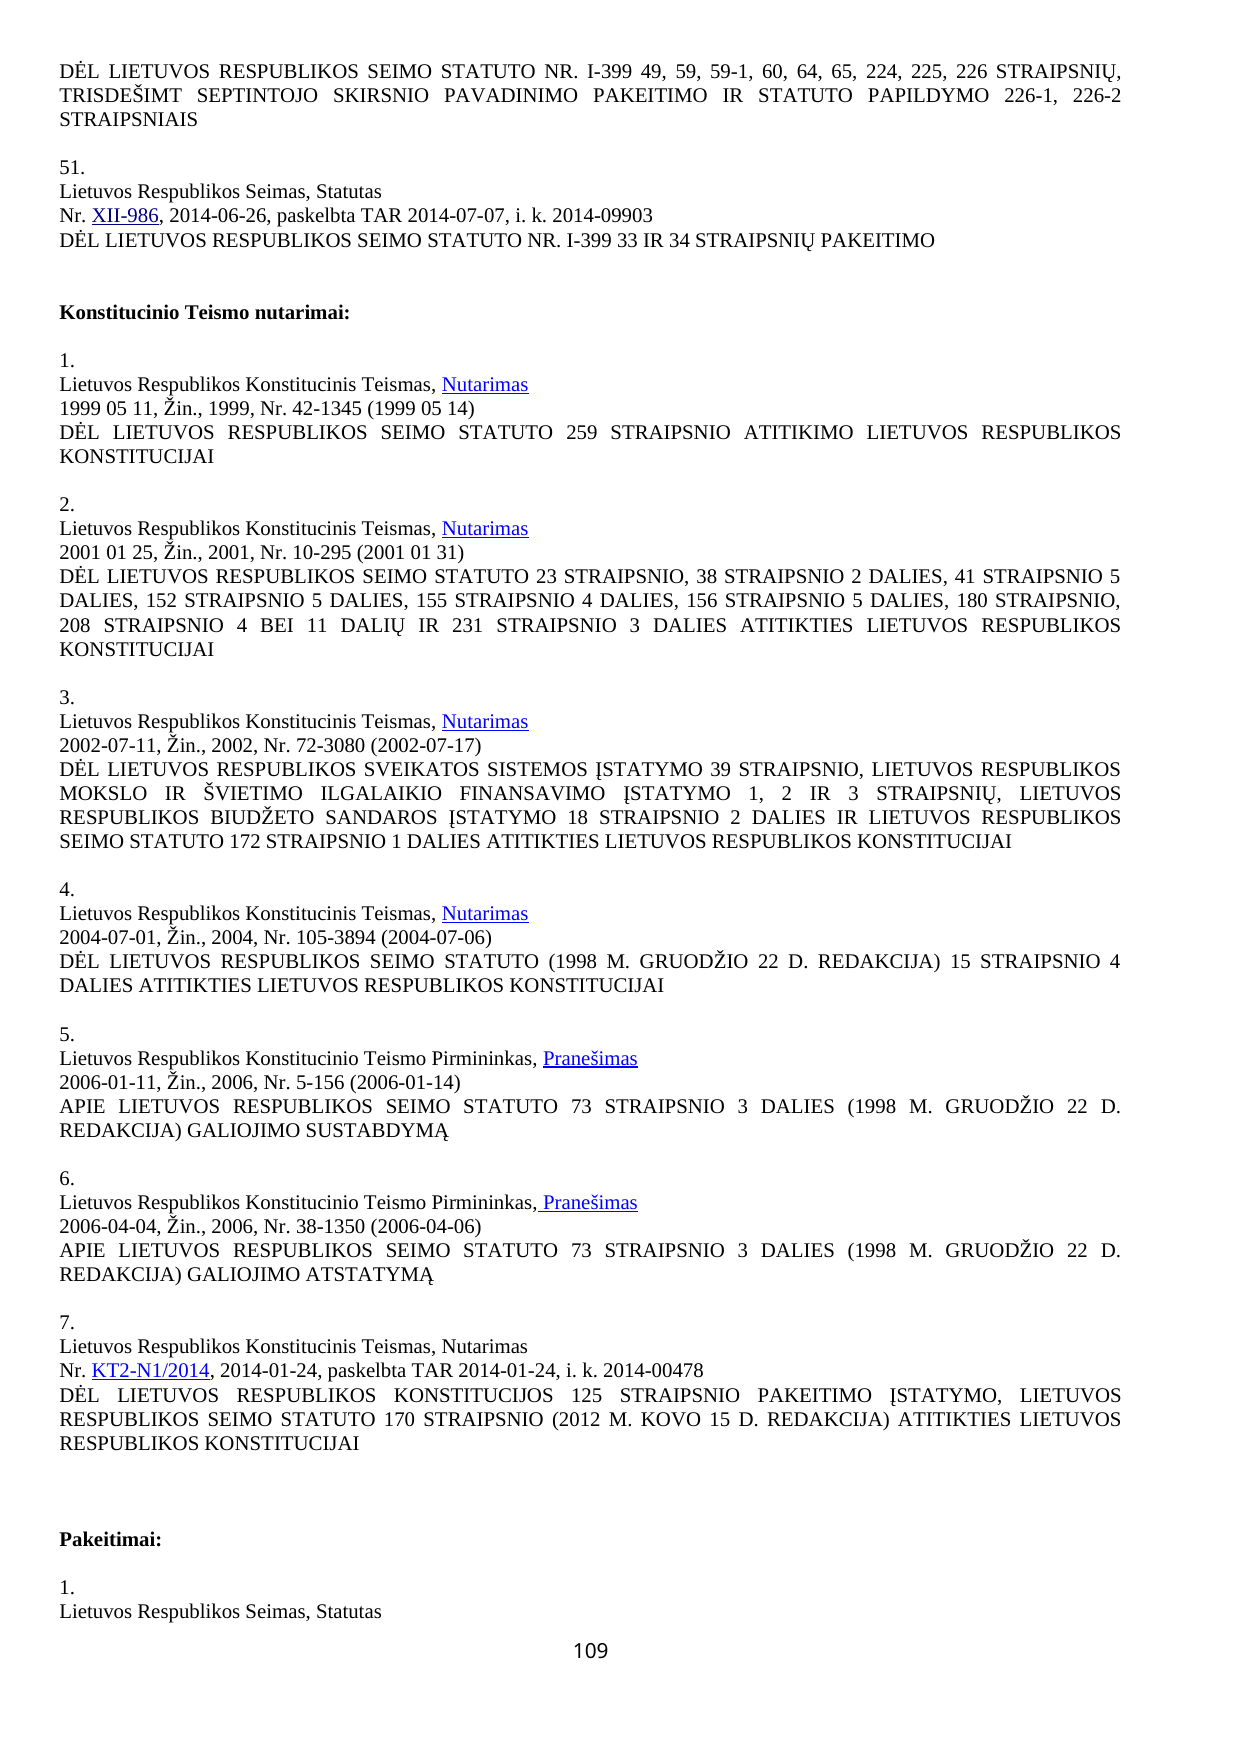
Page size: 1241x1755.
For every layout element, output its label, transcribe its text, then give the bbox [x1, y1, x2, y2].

text APIE LIETUVOS RESPUBLIKOS SEIMO STATUTO 73 STRAIPSNIO 3 DALIES (1998 M. GRUODŽIO 22 D. REDAKCIJA) GALIOJIMO ATSTATYMĄ [59, 1238, 1122, 1286]
text 2001 01 25, Žin., 2001, Nr. 10-295 (2001 01 31) [59, 540, 1122, 564]
text Nr. KT2-N1/2014, 2014-01-24, paskelbta TAR 2014-01-24, i. k. 2014-00478 [59, 1358, 1122, 1382]
text Lietuvos Respublikos Konstitucinis Teismas, Nutarimas [59, 372, 1122, 396]
text 2006-04-04, Žin., 2006, Nr. 38-1350 (2006-04-06) [59, 1214, 1122, 1238]
text 7. [59, 1310, 1122, 1334]
text Lietuvos Respublikos Konstitucinio Teismo Pirmininkas, Pranešimas [59, 1190, 1122, 1214]
text 51. [59, 155, 1122, 179]
text 2006-01-11, Žin., 2006, Nr. 5-156 (2006-01-14) [59, 1070, 1122, 1094]
text 1. [59, 1575, 1122, 1599]
text 2. [59, 492, 1122, 516]
text DĖL LIETUVOS RESPUBLIKOS SEIMO STATUTO NR. I-399 49, 59, 59-1, 60, 64, 65, 224, 225, 226 STRAIPSNIŲ, TRISDEŠIMT SEPTINTOJO SKIRSNIO PAVADINIMO PAKEITIMO IR STATUTO PAPILDYMO 226-1, 226-2 STRAIPSNIAIS [59, 59, 1122, 131]
text Lietuvos Respublikos Konstitucinio Teismo Pirmininkas, Pranešimas [59, 1046, 1122, 1070]
text 1999 05 11, Žin., 1999, Nr. 42-1345 (1999 05 14) [59, 396, 1122, 420]
text Pakeitimai: [59, 1527, 1122, 1551]
text 6. [59, 1166, 1122, 1190]
text 3. [59, 685, 1122, 709]
text Lietuvos Respublikos Seimas, Statutas [59, 179, 1122, 203]
text APIE LIETUVOS RESPUBLIKOS SEIMO STATUTO 73 STRAIPSNIO 3 DALIES (1998 M. GRUODŽIO 22 D. REDAKCIJA) GALIOJIMO SUSTABDYMĄ [59, 1094, 1122, 1142]
text 2004-07-01, Žin., 2004, Nr. 105-3894 (2004-07-06) [59, 925, 1122, 949]
text 1. [59, 348, 1122, 372]
text DĖL LIETUVOS RESPUBLIKOS SEIMO STATUTO 259 STRAIPSNIO ATITIKIMO LIETUVOS RESPUBLIKOS KONSTITUCIJAI [59, 420, 1122, 468]
text 4. [59, 877, 1122, 901]
text Lietuvos Respublikos Konstitucinis Teismas, Nutarimas [59, 516, 1122, 540]
text Lietuvos Respublikos Konstitucinis Teismas, Nutarimas [59, 709, 1122, 733]
text DĖL LIETUVOS RESPUBLIKOS KONSTITUCIJOS 125 STRAIPSNIO PAKEITIMO ĮSTATYMO, LIETUVOS RESPUBLIKOS SEIMO STATUTO 170 STRAIPSNIO (2012 M. KOVO 15 D. REDAKCIJA) ATITIKTIES LIETUVOS RESPUBLIKOS KONSTITUCIJAI [59, 1382, 1122, 1455]
text Konstitucinio Teismo nutarimai: [59, 300, 1122, 324]
text Nr. XII-986, 2014-06-26, paskelbta TAR 2014-07-07, i. k. 2014-09903 [59, 203, 1122, 227]
text DĖL LIETUVOS RESPUBLIKOS SEIMO STATUTO 23 STRAIPSNIO, 38 STRAIPSNIO 2 DALIES, 41 STRAIPSNIO 5 DALIES, 152 STRAIPSNIO 5 DALIES, 155 STRAIPSNIO 4 DALIES, 156 STRAIPSNIO 5 DALIES, 180 STRAIPSNIO, 208 STRAIPSNIO 4 BEI 11 DALIŲ IR 231 STRAIPSNIO 3 DALIES ATITIKTIES LIETUVOS RESPUBLIKOS KONSTITUCIJAI [59, 564, 1122, 661]
text Lietuvos Respublikos Konstitucinis Teismas, Nutarimas [59, 901, 1122, 925]
text DĖL LIETUVOS RESPUBLIKOS SVEIKATOS SISTEMOS ĮSTATYMO 39 STRAIPSNIO, LIETUVOS RESPUBLIKOS MOKSLO IR ŠVIETIMO ILGALAIKIO FINANSAVIMO ĮSTATYMO 1, 2 IR 3 STRAIPSNIŲ, LIETUVOS RESPUBLIKOS BIUDŽETO SANDAROS ĮSTATYMO 18 STRAIPSNIO 2 DALIES IR LIETUVOS RESPUBLIKOS SEIMO STATUTO 172 STRAIPSNIO 1 DALIES ATITIKTIES LIETUVOS RESPUBLIKOS KONSTITUCIJAI [59, 757, 1122, 853]
text DĖL LIETUVOS RESPUBLIKOS SEIMO STATUTO NR. I-399 33 IR 34 STRAIPSNIŲ PAKEITIMO [59, 227, 1122, 252]
text 5. [59, 1022, 1122, 1046]
text 2002-07-11, Žin., 2002, Nr. 72-3080 (2002-07-17) [59, 733, 1122, 757]
text Lietuvos Respublikos Konstitucinis Teismas, Nutarimas [59, 1334, 1122, 1358]
text Lietuvos Respublikos Seimas, Statutas [59, 1599, 1122, 1623]
text DĖL LIETUVOS RESPUBLIKOS SEIMO STATUTO (1998 M. GRUODŽIO 22 D. REDAKCIJA) 15 STRAIPSNIO 4 DALIES ATITIKTIES LIETUVOS RESPUBLIKOS KONSTITUCIJAI [59, 949, 1122, 997]
